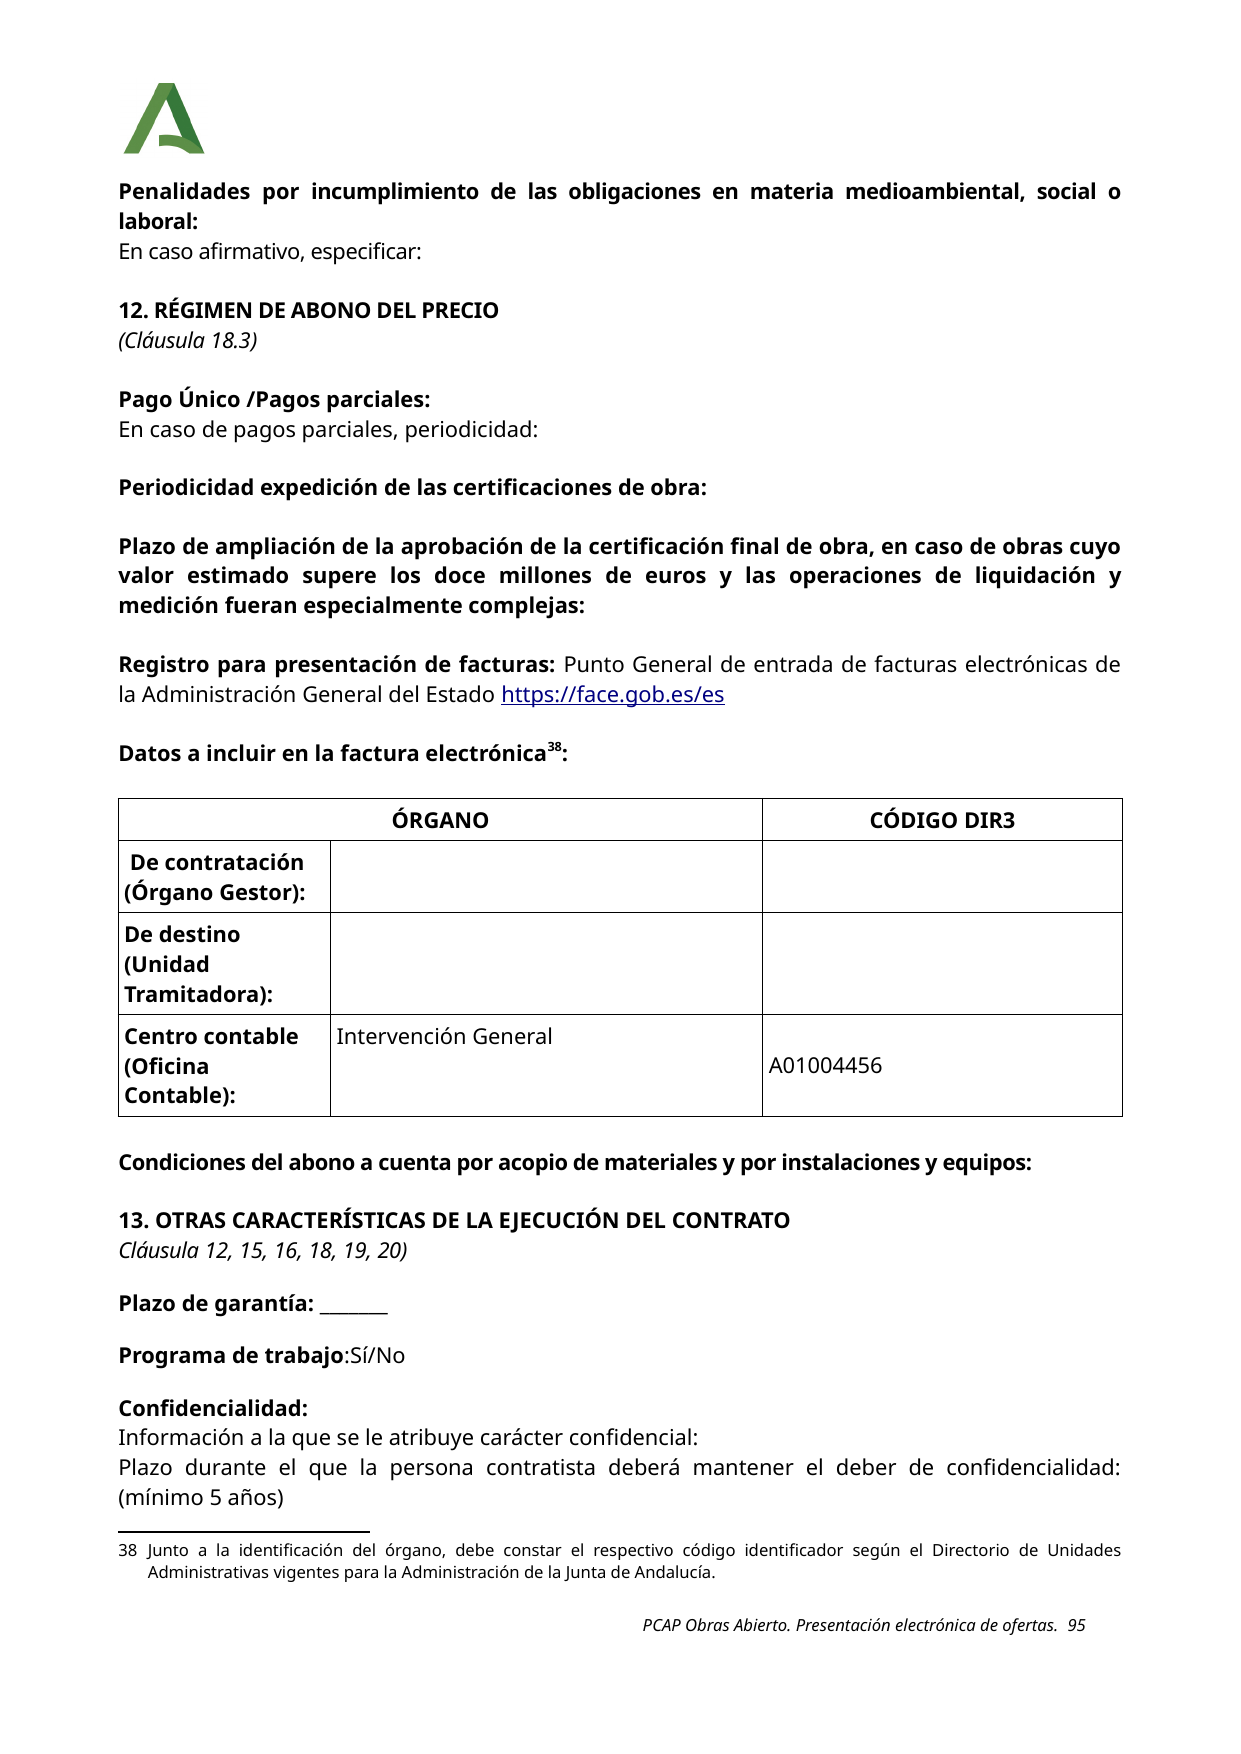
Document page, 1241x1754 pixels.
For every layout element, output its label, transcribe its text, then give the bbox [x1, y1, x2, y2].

table_cell Centro contable (Oficina Contable): [119, 1015, 330, 1116]
text Registro para presentación de facturas: Punto General de entrada de facturas electrónicas de la Administración General del Estado https://face.gob.es/es [118, 649, 1122, 708]
picture [119, 78, 209, 158]
text Datos a incluir en la factura electrónica: [118, 738, 1122, 768]
text Condiciones del abono a cuenta por acopio de materiales y por instalaciones y equipos: [118, 1147, 1122, 1177]
text Periodicidad expedición de las certificaciones de obra: [118, 472, 1122, 502]
text 12. RÉGIMEN DE ABONO DEL PRECIO [118, 296, 1122, 325]
text Programa de trabajo:Sí/No [118, 1340, 1122, 1370]
text (Cláusula 18.3) [118, 325, 1122, 355]
text En caso afirmativo, especificar: [118, 236, 1122, 266]
text Plazo durante el que la persona contratista deberá mantener el deber de confidencialidad: (mínimo 5 años) [118, 1452, 1122, 1512]
text Penalidades por incumplimiento de las obligaciones en materia medioambiental, social o laboral: [118, 176, 1122, 236]
table_cell [331, 913, 762, 1014]
text Pago Único /Pagos parciales: [118, 384, 1122, 414]
table_cell De destino (Unidad Tramitadora): [119, 913, 330, 1014]
text Plazo de ampliación de la aprobación de la certificación final de obra, en caso de obras cuyo valor estimado supere los doce millones de euros y las operaciones de liquidación y medición fueran especialmente complejas: [118, 531, 1122, 620]
table_header ÓRGANO [119, 799, 762, 840]
table_cell [763, 841, 1122, 912]
text Cláusula 12, 15, 16, 18, 19, 20) [118, 1235, 1122, 1265]
text Información a la que se le atribuye carácter confidencial: [118, 1422, 1122, 1452]
table_cell A01004456 [763, 1015, 1122, 1116]
text Confidencialidad: [118, 1393, 1122, 1422]
text Junto a la identificación del órgano, debe constar el respectivo código identificador según el Directorio de Unidades Administrativas vigentes para la Administración de la Junta de Andalucía. [118, 1538, 1122, 1584]
table_cell [763, 913, 1122, 1014]
table_cell De contratación (Órgano Gestor): [119, 841, 330, 912]
text En caso de pagos parciales, periodicidad: [118, 414, 1122, 443]
table_cell Intervención General [331, 1015, 762, 1116]
text 13. OTRAS CARACTERÍSTICAS DE LA EJECUCIÓN DEL CONTRATO [118, 1205, 1122, 1235]
table_header CÓDIGO DIR3 [763, 799, 1122, 840]
table_cell [331, 841, 762, 912]
text Plazo de garantía: _______ [118, 1288, 1122, 1317]
